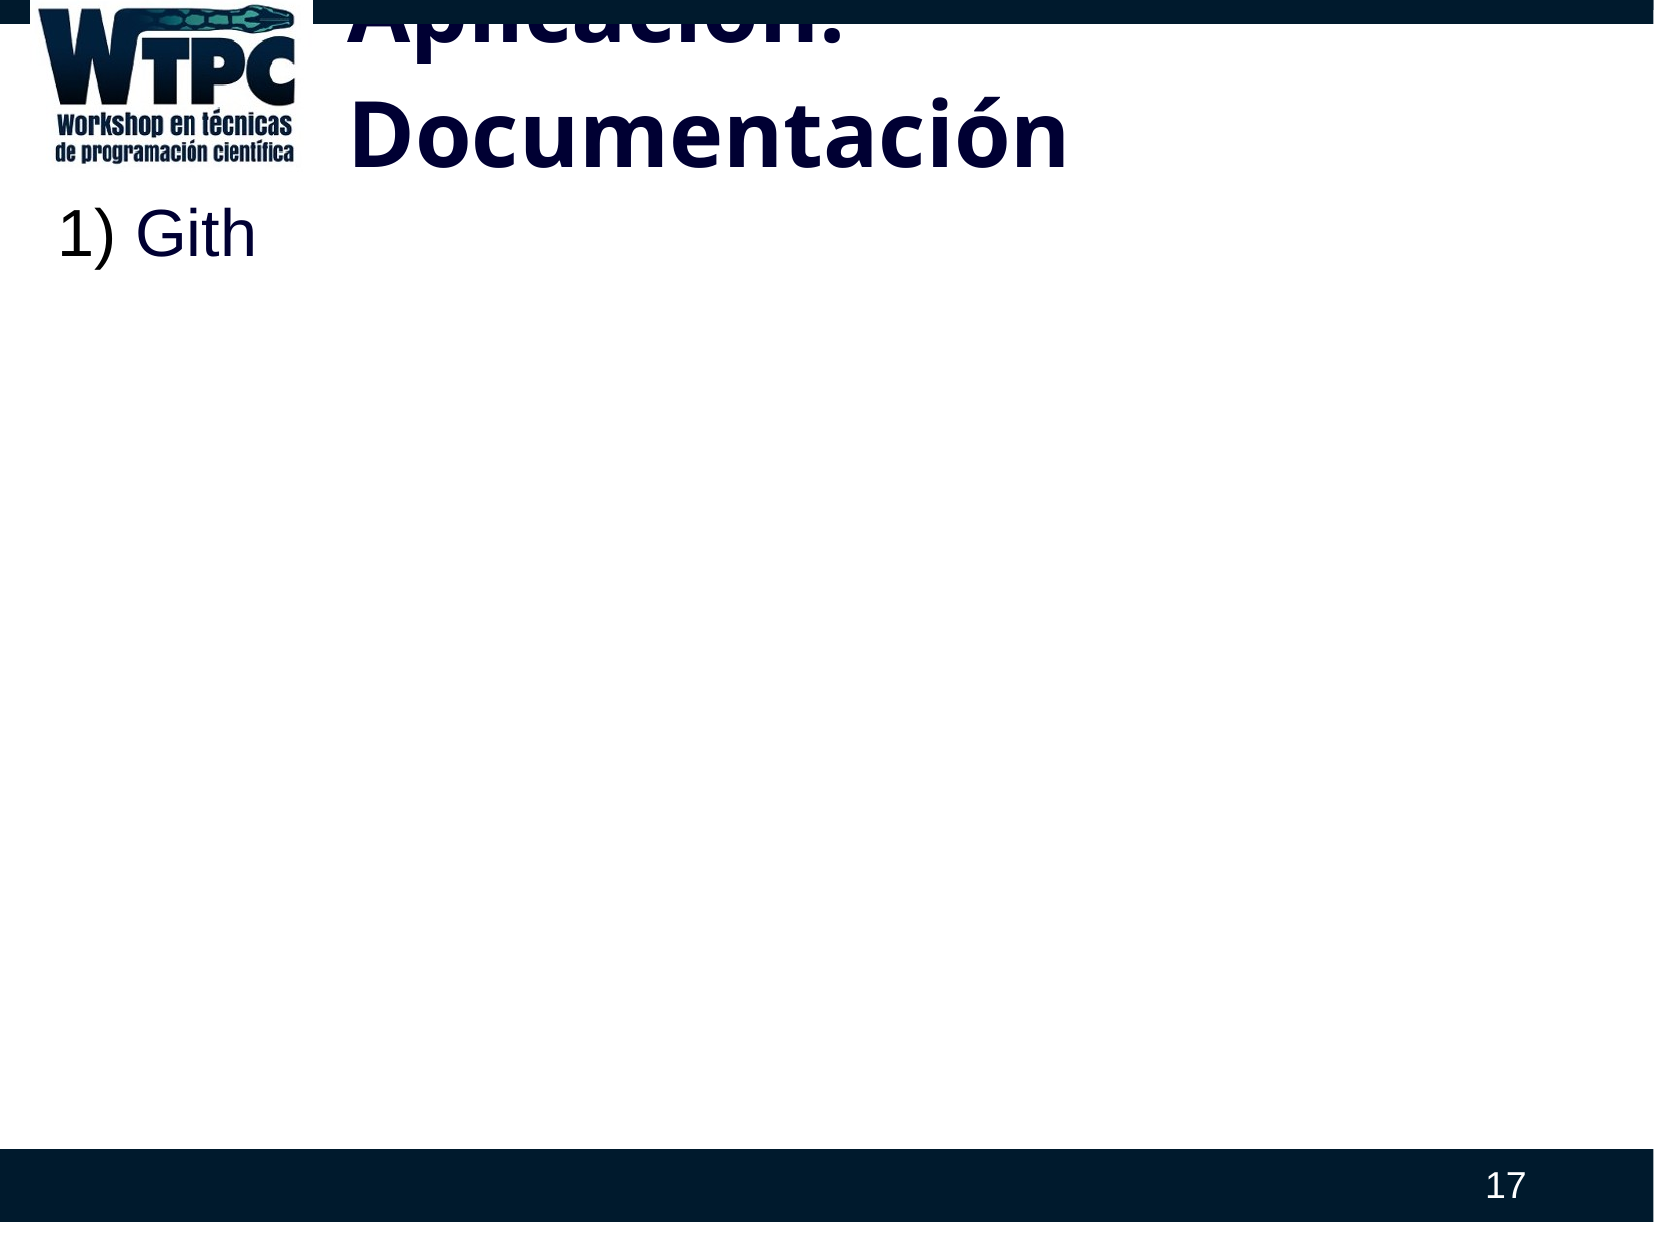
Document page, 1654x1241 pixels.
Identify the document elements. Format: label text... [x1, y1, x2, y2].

list Gith [39, 195, 1617, 1106]
text_box [1470, 1156, 1654, 1228]
picture [0, 1149, 1654, 1223]
picture [0, 0, 1654, 175]
title Aplicacion: Documentación [347, 24, 1569, 125]
